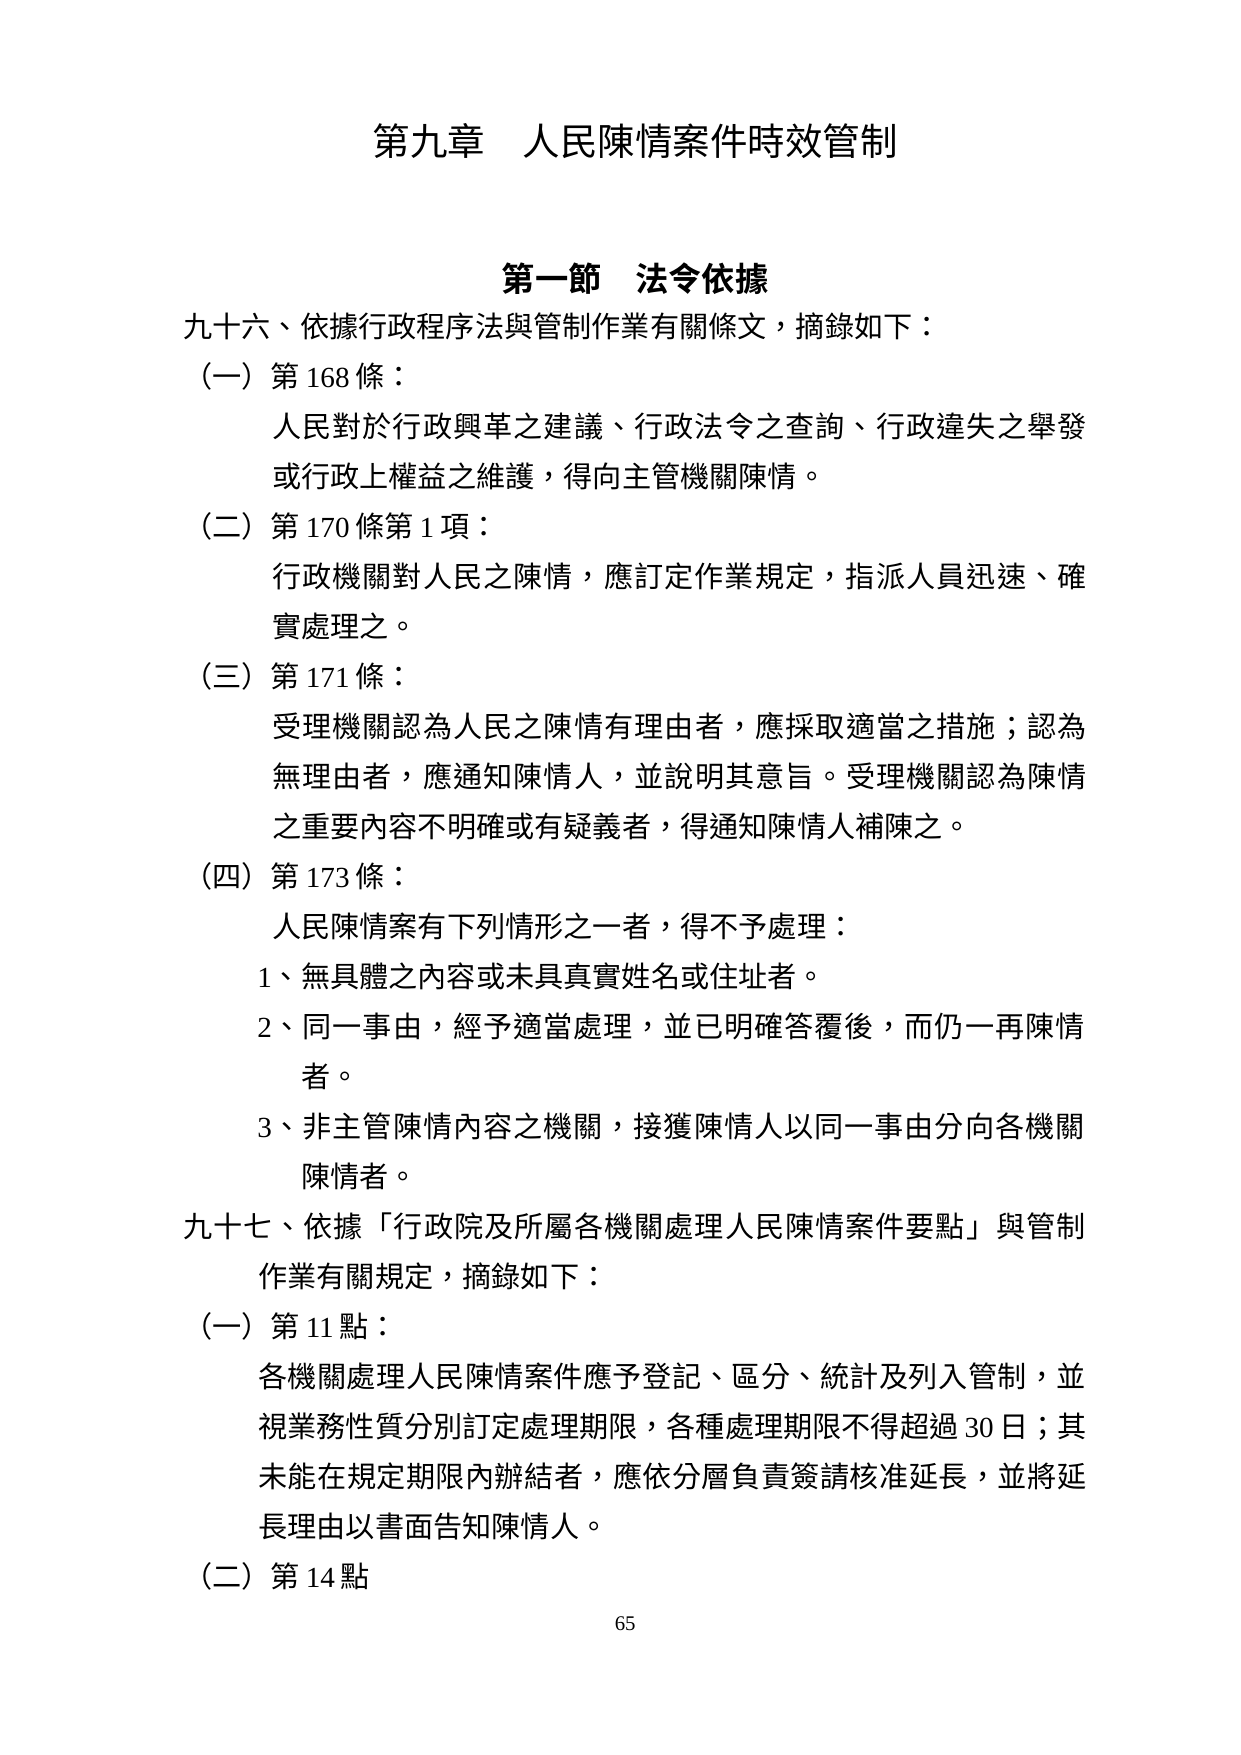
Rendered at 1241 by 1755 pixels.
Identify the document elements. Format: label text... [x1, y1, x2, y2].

text （二）第14點 [183, 1547, 1087, 1597]
text 2、同一事由，經予適當處理，並已明確答覆後，而仍一再陳情者。 [257, 997, 1087, 1097]
text 1、無具體之內容或未具真實姓名或住址者。 [257, 947, 1087, 997]
text 第九章 人民陳情案件時效管制 [183, 97, 1087, 160]
text （四）第173條： [183, 847, 1087, 897]
text （一）第11點： [183, 1297, 1087, 1347]
text 人民陳情案有下列情形之一者，得不予處理： [272, 897, 1087, 947]
text 各機關處理人民陳情案件應予登記、區分、統計及列入管制，並視業務性質分別訂定處理期限，各種處理期限不得超過30日；其未能在規定期限內辦結者，應依分層負責簽請核准延長，並將延長理由以書面告知陳情人。 [258, 1347, 1087, 1547]
text 行政機關對人民之陳情，應訂定作業規定，指派人員迅速、確實處理之。 [272, 547, 1087, 647]
text （三）第171條： [183, 647, 1087, 697]
text 受理機關認為人民之陳情有理由者，應採取適當之措施；認為無理由者，應通知陳情人，並說明其意旨。受理機關認為陳情之重要內容不明確或有疑義者，得通知陳情人補陳之。 [272, 697, 1087, 847]
text 人民對於行政興革之建議、行政法令之查詢、行政違失之舉發或行政上權益之維護，得向主管機關陳情。 [272, 397, 1087, 497]
text 九十六、依據行政程序法與管制作業有關條文，摘錄如下： [183, 297, 1087, 347]
text （二）第170條第1項： [183, 497, 1087, 547]
text 九十七、依據「行政院及所屬各機關處理人民陳情案件要點」與管制作業有關規定，摘錄如下： [183, 1197, 1087, 1297]
text 3、非主管陳情內容之機關，接獲陳情人以同一事由分向各機關陳情者。 [257, 1097, 1087, 1197]
text （一）第168條： [183, 347, 1087, 397]
text 第一節 法令依據 [183, 235, 1087, 297]
